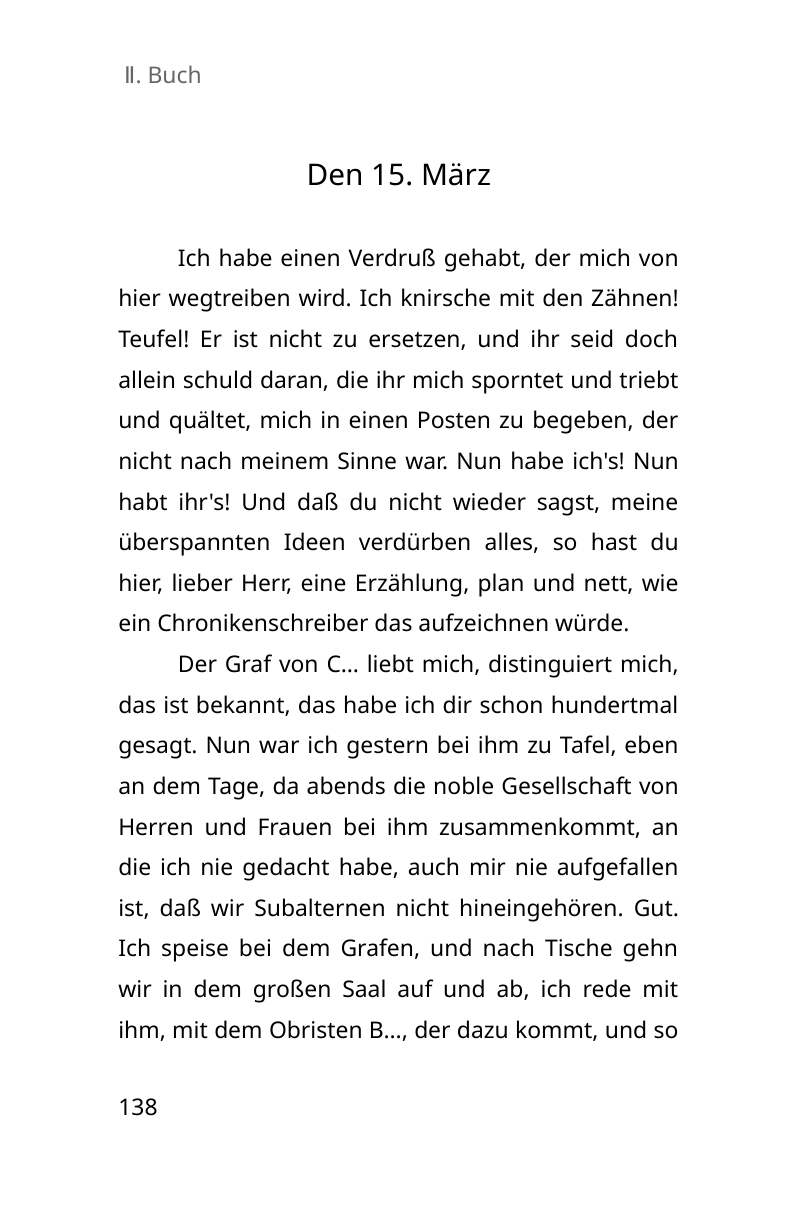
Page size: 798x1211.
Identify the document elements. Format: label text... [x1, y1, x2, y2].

subtitle Den 15. März [118, 120, 679, 194]
text Ich habe einen Verdruß gehabt, der mich von hier wegtreiben wird. Ich knirsche mit den Zähnen! Teufel! Er ist nicht zu ersetzen, und ihr seid doch allein schuld daran, die ihr mich sporntet und triebt und quältet, mich in einen Posten zu begeben, der nicht nach meinem Sinne war. Nun habe ich's! Nun habt ihr's! Und daß du nicht wieder sagst, meine überspannten Ideen verdürben alles, so hast du hier, lieber Herr, eine Erzählung, plan und nett, wie ein Chronikenschreiber das aufzeichnen würde. [118, 217, 679, 638]
text Der Graf von C… liebt mich, distinguiert mich, das ist bekannt, das habe ich dir schon hundertmal gesagt. Nun war ich gestern bei ihm zu Tafel, eben an dem Tage, da abends die noble Gesellschaft von Herren und Frauen bei ihm zusammenkommt, an die ich nie gedacht habe, auch mir nie aufgefallen ist, daß wir Subalternen nicht hineingehören. Gut. Ich speise bei dem Grafen, und nach Tische gehn wir in dem großen Saal auf und ab, ich rede mit ihm, mit dem Obristen B…, der dazu kommt, und so [118, 648, 679, 1045]
